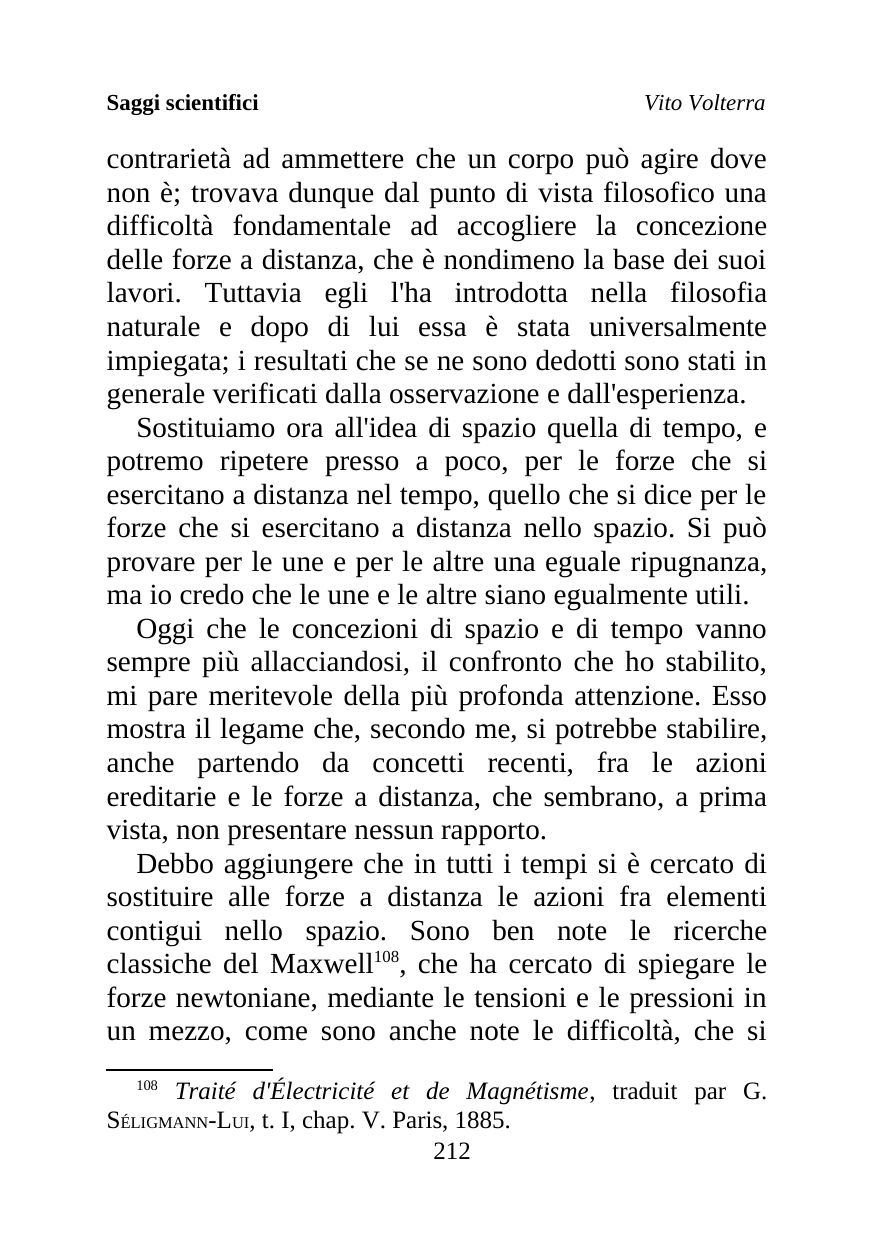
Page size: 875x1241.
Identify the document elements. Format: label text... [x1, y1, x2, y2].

text Traité d'Électricité et de Magnétisme, traduit par G. Séligmann-Lui, t. I, chap. V. Paris, 1885. [106, 1076, 768, 1134]
text Oggi che le concezioni di spazio e di tempo vanno sempre più allacciandosi, il confronto che ho stabilito, mi pare meritevole della più profonda attenzione. Esso mostra il legame che, secondo me, si potrebbe stabilire, anche partendo da concetti recenti, fra le azioni ereditarie e le forze a distanza, che sembrano, a prima vista, non presentare nessun rapporto. [106, 611, 768, 846]
text Sostituiamo ora all'idea di spazio quella di tempo, e potremo ripetere presso a poco, per le forze che si esercitano a distanza nel tempo, quello che si dice per le forze che si esercitano a distanza nello spazio. Si può provare per le une e per le altre una eguale ripugnanza, ma io credo che le une e le altre siano egualmente utili. [106, 410, 768, 611]
text contrarietà ad ammettere che un corpo può agire dove non è; trovava dunque dal punto di vista filosofico una difficoltà fondamentale ad accogliere la concezione delle forze a distanza, che è nondimeno la base dei suoi lavori. Tuttavia egli l'ha introdotta nella filosofia naturale e dopo di lui essa è stata universalmente impiegata; i resultati che se ne sono dedotti sono stati in generale verificati dalla osservazione e dall'esperienza. [106, 141, 768, 410]
text Debbo aggiungere che in tutti i tempi si è cercato di sostituire alle forze a distanza le azioni fra elementi contigui nello spazio. Sono ben note le ricerche classiche del Maxwell, che ha cercato di spiegare le forze newtoniane, mediante le tensioni e le pressioni in un mezzo, come sono anche note le difficoltà, che si [106, 846, 768, 1047]
